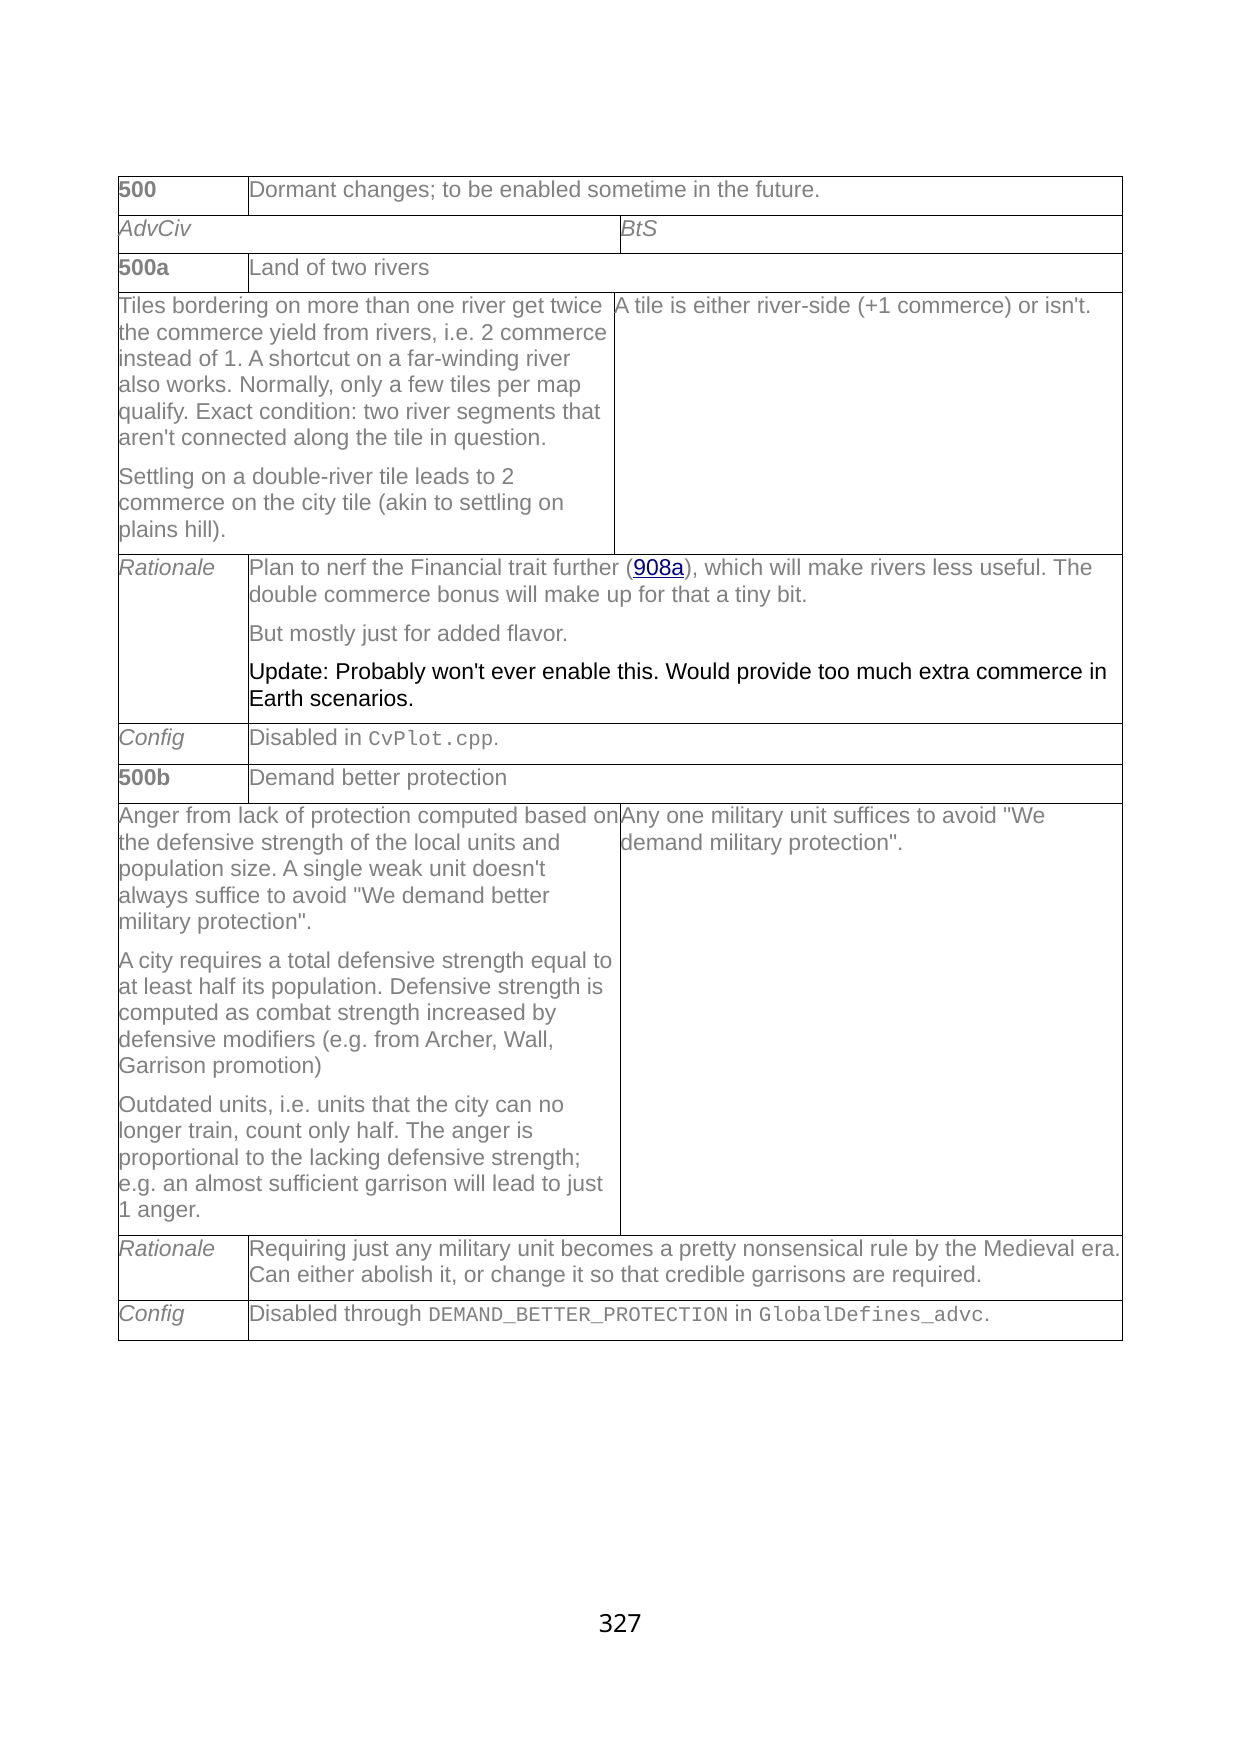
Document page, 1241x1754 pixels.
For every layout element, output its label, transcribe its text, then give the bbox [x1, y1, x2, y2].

table_cell A tile is either river-side (+1 commerce) or isn't. [615, 293, 1122, 554]
table_cell AdvCiv [119, 216, 620, 253]
table_cell Rationale [119, 555, 248, 723]
table_header 500 [119, 177, 248, 214]
table_header Dormant changes; to be enabled sometime in the future. [249, 177, 1122, 214]
table_cell BtS [621, 216, 1122, 253]
table_cell Plan to nerf the Financial trait further (908a), which will make rivers less useful. The double commerce bonus will make up for that a tiny bit. But mostly just for added flavor. Update: Probably won't ever enable this. Would provide too much extra commerce in Earth scenarios. [249, 555, 1122, 723]
table_cell Disabled through DEMAND_BETTER_PROTECTION in GlobalDefines_advc. [249, 1301, 1122, 1340]
table_cell Tiles bordering on more than one river get twice the commerce yield from rivers, i.e. 2 commerce instead of 1. A shortcut on a far-winding river also works. Normally, only a few tiles per map qualify. Exact condition: two river segments that aren't connected along the tile in question. Settling on a double-river tile leads to 2 commerce on the city tile (akin to settling on plains hill). [119, 293, 614, 554]
table_cell 500a [119, 254, 248, 292]
table_cell Config [119, 724, 248, 763]
table_cell Demand better protection [249, 765, 1122, 802]
table_cell Config [119, 1301, 248, 1340]
table_cell Anger from lack of protection computed based on the defensive strength of the local units and population size. A single weak unit doesn't always suffice to avoid "We demand better military protection". A city requires a total defensive strength equal to at least half its population. Defensive strength is computed as combat strength increased by defensive modifiers (e.g. from Archer, Wall, Garrison promotion) Outdated units, i.e. units that the city can no longer train, count only half. The anger is proportional to the lacking defensive strength; e.g. an almost sufficient garrison will lead to just 1 anger. [119, 804, 620, 1235]
table_cell Rationale [119, 1236, 248, 1300]
table_cell 500b [119, 765, 248, 802]
table_cell Requiring just any military unit becomes a pretty nonsensical rule by the Medieval era. Can either abolish it, or change it so that credible garrisons are required. [249, 1236, 1122, 1300]
table_cell Any one military unit suffices to avoid "We demand military protection". [621, 804, 1122, 1235]
table_cell Land of two rivers [249, 254, 1122, 292]
table_cell Disabled in CvPlot.cpp. [249, 724, 1122, 763]
